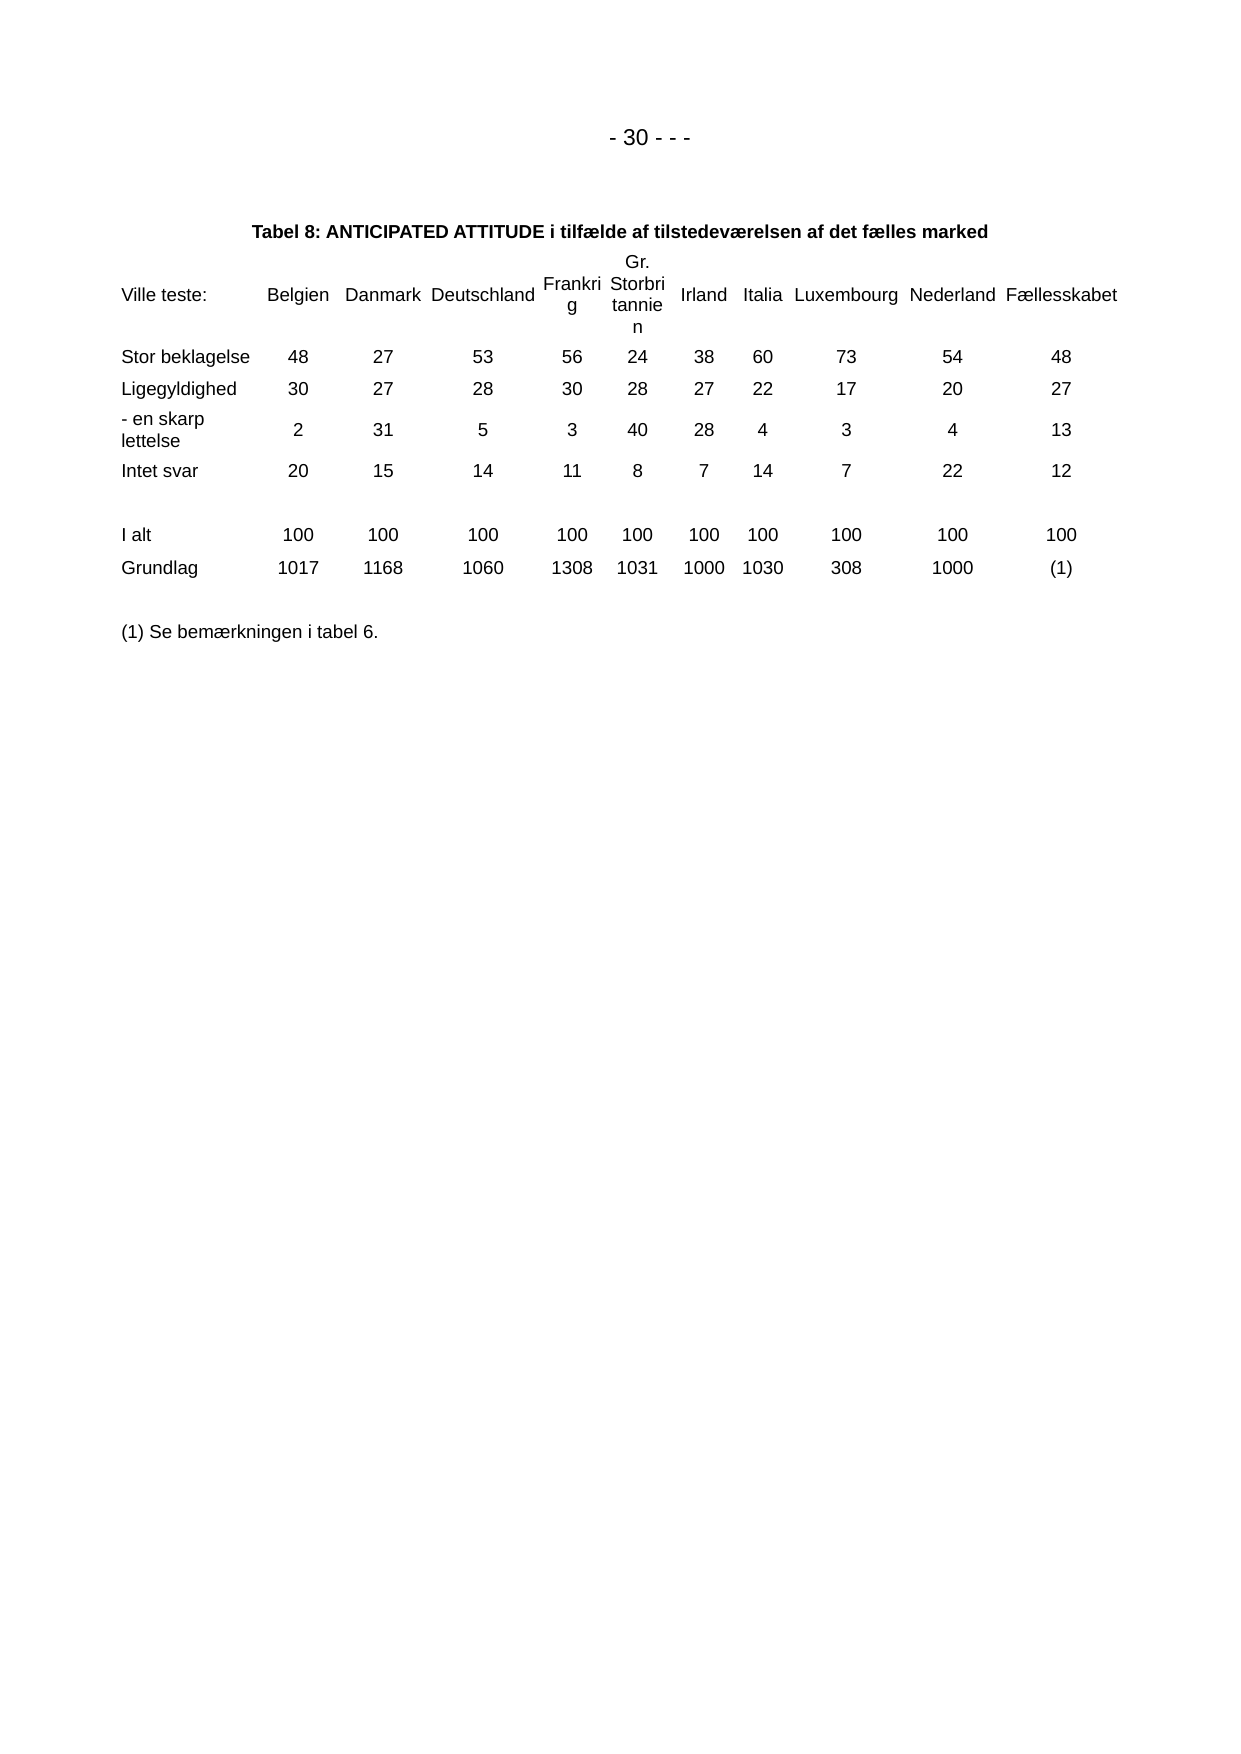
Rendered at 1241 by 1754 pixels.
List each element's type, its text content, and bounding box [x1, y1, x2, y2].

table_cell 308 [788, 551, 904, 583]
table_cell 27 [340, 340, 426, 373]
table_cell Irland [670, 248, 737, 340]
table_cell 3 [788, 405, 904, 454]
table_cell (1) [1000, 551, 1122, 583]
table_cell 27 [340, 373, 426, 405]
table_cell 11 [540, 454, 604, 486]
table_cell 48 [256, 340, 340, 373]
table_cell 73 [788, 340, 904, 373]
table_cell 48 [1000, 340, 1122, 373]
table_cell 100 [788, 519, 904, 551]
table_cell [340, 486, 426, 519]
table_cell I alt [118, 519, 256, 551]
table_cell 27 [670, 373, 737, 405]
table_cell Fællesskabet [1000, 248, 1122, 340]
table_cell Luxembourg [788, 248, 904, 340]
table_cell 15 [340, 454, 426, 486]
table_cell Grundlag [118, 551, 256, 583]
table_cell 4 [905, 405, 1000, 454]
table_cell [540, 486, 604, 519]
table_cell 30 [540, 373, 604, 405]
table_cell 14 [738, 454, 788, 486]
table_cell [738, 486, 788, 519]
table_cell [340, 584, 426, 616]
table_cell 2 [256, 405, 340, 454]
table_cell [426, 486, 539, 519]
table_cell Ligegyldighed [118, 373, 256, 405]
table_cell Nederland [905, 248, 1000, 340]
table_cell 56 [540, 340, 604, 373]
table_cell [426, 584, 539, 616]
table_cell 100 [604, 519, 670, 551]
table_cell 7 [788, 454, 904, 486]
table_cell 1168 [340, 551, 426, 583]
table_cell 1030 [738, 551, 788, 583]
table_header Tabel 8: ANTICIPATED ATTITUDE i tilfælde af tilstedeværelsen af det fælles marked [118, 216, 1122, 248]
table_cell [788, 584, 904, 616]
table_cell [788, 486, 904, 519]
table_cell 20 [905, 373, 1000, 405]
table_cell [905, 584, 1000, 616]
table_cell Ville teste: [118, 248, 256, 340]
table_cell 31 [340, 405, 426, 454]
table_cell 100 [426, 519, 539, 551]
table_cell [670, 584, 737, 616]
table_cell 13 [1000, 405, 1122, 454]
table_cell 22 [905, 454, 1000, 486]
table_cell 28 [604, 373, 670, 405]
table_cell 1060 [426, 551, 539, 583]
table_cell 5 [426, 405, 539, 454]
table_cell 38 [670, 340, 737, 373]
table_cell 28 [426, 373, 539, 405]
table_cell Stor beklagelse [118, 340, 256, 373]
table_cell Belgien [256, 248, 340, 340]
table_cell [256, 486, 340, 519]
table_cell [540, 584, 604, 616]
table_cell [256, 584, 340, 616]
table_cell 100 [670, 519, 737, 551]
table_cell - en skarp lettelse [118, 405, 256, 454]
table_cell [1000, 486, 1122, 519]
table_cell 100 [540, 519, 604, 551]
table_cell 14 [426, 454, 539, 486]
table_cell 100 [340, 519, 426, 551]
table_cell 54 [905, 340, 1000, 373]
table_cell 7 [670, 454, 737, 486]
table_cell 3 [540, 405, 604, 454]
table_cell 1017 [256, 551, 340, 583]
table_cell 24 [604, 340, 670, 373]
table_cell 30 [256, 373, 340, 405]
table_cell 1000 [670, 551, 737, 583]
table_cell Gr. Storbritannien [604, 248, 670, 340]
table_cell [118, 486, 256, 519]
table_cell 17 [788, 373, 904, 405]
table_cell 27 [1000, 373, 1122, 405]
table_cell Intet svar [118, 454, 256, 486]
table_cell [118, 584, 256, 616]
table_cell [738, 584, 788, 616]
table_cell 12 [1000, 454, 1122, 486]
table_cell 60 [738, 340, 788, 373]
table_cell 40 [604, 405, 670, 454]
table_cell 100 [738, 519, 788, 551]
table_cell Frankrig [540, 248, 604, 340]
table_cell 22 [738, 373, 788, 405]
table_cell 1308 [540, 551, 604, 583]
table_cell Italia [738, 248, 788, 340]
table_cell [604, 584, 670, 616]
table_cell 100 [256, 519, 340, 551]
table_cell 100 [1000, 519, 1122, 551]
table_cell Deutschland [426, 248, 539, 340]
table_cell (1) Se bemærkningen i tabel 6. [118, 616, 1122, 648]
table_cell 53 [426, 340, 539, 373]
table_cell [1000, 584, 1122, 616]
table_cell 1000 [905, 551, 1000, 583]
table_cell [905, 486, 1000, 519]
table_cell [670, 486, 737, 519]
table_cell 20 [256, 454, 340, 486]
table_cell 4 [738, 405, 788, 454]
table_cell 8 [604, 454, 670, 486]
table_cell 28 [670, 405, 737, 454]
table_cell Danmark [340, 248, 426, 340]
table_cell 1031 [604, 551, 670, 583]
table_cell [604, 486, 670, 519]
table_cell 100 [905, 519, 1000, 551]
